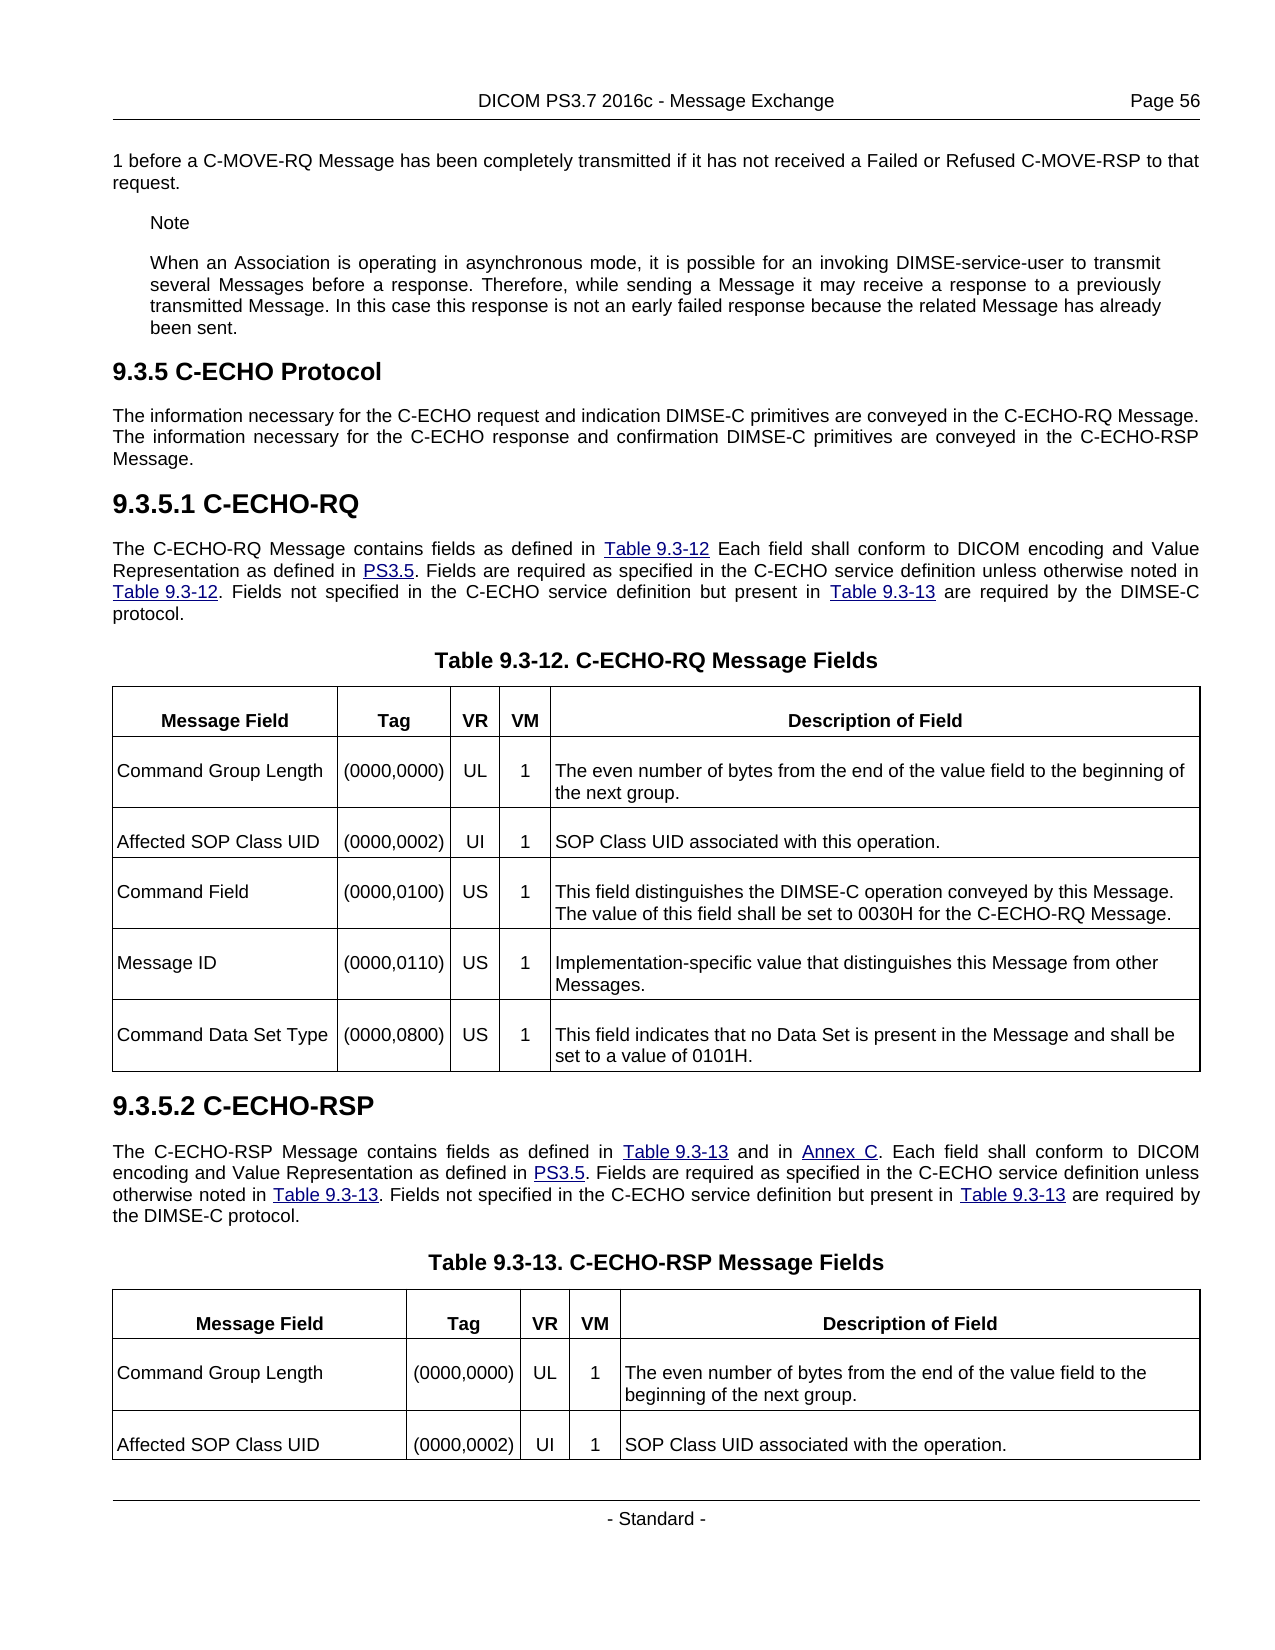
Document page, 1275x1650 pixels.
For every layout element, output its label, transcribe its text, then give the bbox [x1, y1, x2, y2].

text The C-ECHO-RSP Message contains fields as defined in Table 9.3-13 and in Annex C. Each field shall conform to DICOM encoding and Value Representation as defined in PS3.5. Fields are required as specified in the C-ECHO service definition unless otherwise noted in Table 9.3-13. Fields not specified in the C-ECHO service definition but present in Table 9.3-13 are required by the DIMSE-C protocol. [112, 1140, 1200, 1227]
table_cell (0000,0002) [338, 808, 450, 857]
table_cell US [451, 929, 499, 999]
table_cell The even number of bytes from the end of the value field to the beginning of the next group. [621, 1339, 1199, 1409]
table_cell (0000,0002) [407, 1411, 520, 1459]
table_cell 1 [500, 737, 550, 807]
text Table 9.3-12. C-ECHO-RQ Message Fields [112, 647, 1200, 673]
table_cell (0000,0000) [407, 1339, 520, 1409]
table_cell Message ID [113, 929, 337, 999]
text When an Association is operating in asynchronous mode, it is possible for an invoking DIMSE-service-user to transmit several Messages before a response. Therefore, while sending a Message it may receive a response to a previously transmitted Message. In this case this response is not an early failed response because the related Message has already been sent. [150, 252, 1162, 338]
table_cell The even number of bytes from the end of the value field to the beginning of the next group. [551, 737, 1199, 807]
text Table 9.3-13. C-ECHO-RSP Message Fields [112, 1249, 1200, 1275]
table_header Description of Field [551, 687, 1199, 736]
table_header Message Field [113, 1290, 406, 1338]
table_cell (0000,0100) [338, 858, 450, 928]
table_cell US [451, 1000, 499, 1071]
table_cell 1 [500, 808, 550, 857]
table_cell 1 [570, 1411, 620, 1459]
text 9.3.5.1 C-ECHO-RQ [112, 488, 1200, 519]
table_header Tag [338, 687, 450, 736]
table_cell 1 [500, 1000, 550, 1071]
table_header Tag [407, 1290, 520, 1338]
table_cell 1 [500, 858, 550, 928]
table_cell 1 [570, 1339, 620, 1409]
table_header Message Field [113, 687, 337, 736]
table_cell US [451, 858, 499, 928]
table_cell (0000,0110) [338, 929, 450, 999]
text The C-ECHO-RQ Message contains fields as defined in Table 9.3-12 Each field shall conform to DICOM encoding and Value Representation as defined in PS3.5. Fields are required as specified in the C-ECHO service definition unless otherwise noted in Table 9.3-12. Fields not specified in the C-ECHO service definition but present in Table 9.3-13 are required by the DIMSE-C protocol. [112, 538, 1200, 624]
table_header VM [570, 1290, 620, 1338]
table_cell SOP Class UID associated with this operation. [551, 808, 1199, 857]
table_cell UI [451, 808, 499, 857]
table_cell (0000,0800) [338, 1000, 450, 1071]
table_cell Command Data Set Type [113, 1000, 337, 1071]
table_cell Implementation-specific value that distinguishes this Message from other Messages. [551, 929, 1199, 999]
text 1 before a C-MOVE-RQ Message has been completely transmitted if it has not received a Failed or Refused C-MOVE-RSP to that request. [112, 150, 1200, 193]
table_header Description of Field [621, 1290, 1199, 1338]
table_cell 1 [500, 929, 550, 999]
table_header VR [521, 1290, 569, 1338]
table_cell Affected SOP Class UID [113, 808, 337, 857]
table_cell UI [521, 1411, 569, 1459]
text The information necessary for the C-ECHO request and indication DIMSE-C primitives are conveyed in the C-ECHO-RQ Message. The information necessary for the C-ECHO response and confirmation DIMSE-C primitives are conveyed in the C-ECHO-RSP Message. [112, 405, 1200, 469]
table_cell Command Group Length [113, 1339, 406, 1409]
table_cell UL [451, 737, 499, 807]
text 9.3.5 C-ECHO Protocol [112, 357, 1200, 386]
table_cell This field distinguishes the DIMSE‑C operation conveyed by this Message. The value of this field shall be set to 0030H for the C-ECHO-RQ Message. [551, 858, 1199, 928]
table_cell Command Field [113, 858, 337, 928]
text Note [150, 212, 1162, 233]
table_header VM [500, 687, 550, 736]
text 9.3.5.2 C-ECHO-RSP [112, 1090, 1200, 1122]
table_header VR [451, 687, 499, 736]
table_cell Affected SOP Class UID [113, 1411, 406, 1459]
table_cell (0000,0000) [338, 737, 450, 807]
table_cell Command Group Length [113, 737, 337, 807]
table_cell This field indicates that no Data Set is present in the Message and shall be set to a value of 0101H. [551, 1000, 1199, 1071]
table_cell UL [521, 1339, 569, 1409]
table_cell SOP Class UID associated with the operation. [621, 1411, 1199, 1459]
